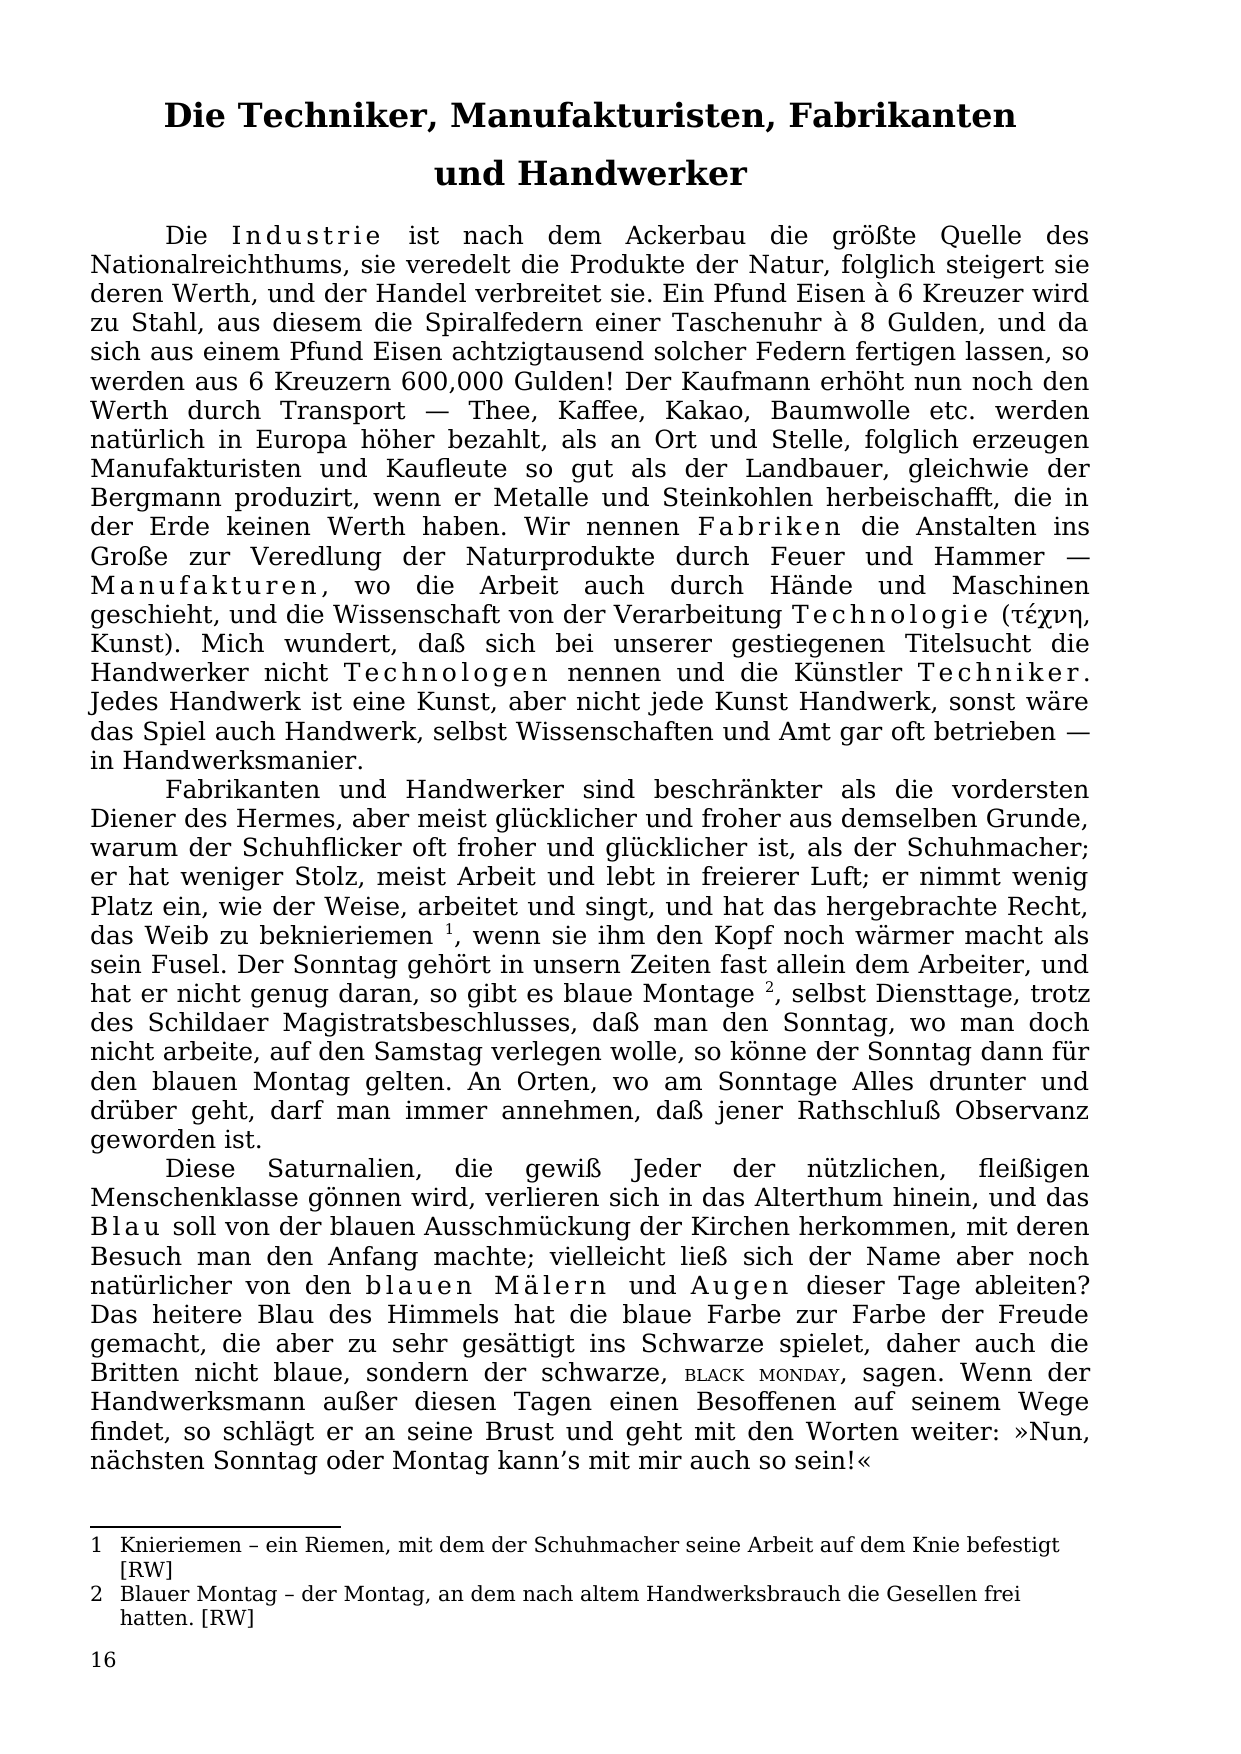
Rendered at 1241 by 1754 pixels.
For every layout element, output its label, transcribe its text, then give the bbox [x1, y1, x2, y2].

text Fabrikanten und Handwerker sind beschränkter als die vordersten Diener des Hermes, aber meist glücklicher und froher aus demselben Grunde, warum der Schuhflicker oft froher und glücklicher ist, als der Schuhmacher; er hat weniger Stolz, meist Arbeit und lebt in freierer Luft; er nimmt wenig Platz ein, wie der Weise, arbeitet und singt, und hat das hergebrachte Recht, das Weib zu beknieriemen , wenn sie ihm den Kopf noch wärmer macht als sein Fusel. Der Sonntag gehört in unsern Zeiten fast allein dem Arbeiter, und hat er nicht genug daran, so gibt es blaue Montage , selbst Diensttage, trotz des Schildaer Magistratsbeschlusses, daß man den Sonntag, wo man doch nicht arbeite, auf den Samstag verlegen wolle, so könne der Sonntag dann für den blauen Montag gelten. An Orten, wo am Sonntage Alles drunter und drüber geht, darf man immer annehmen, daß jener Rathschluß Observanz geworden ist. [90, 775, 1091, 1154]
text Diese Saturnalien, die gewiß Jeder der nützlichen, fleißigen Menschenklasse gönnen wird, verlieren sich in das Alterthum hinein, und das Blau soll von der blauen Ausschmückung der Kirchen herkommen, mit deren Besuch man den Anfang machte; vielleicht ließ sich der Name aber noch natürlicher von den blauen Mälern und Augen dieser Tage ableiten? Das heitere Blau des Himmels hat die blaue Farbe zur Farbe der Freude gemacht, die aber zu sehr gesättigt ins Schwarze spielet, daher auch die Britten nicht blaue, sondern der schwarze, black monday, sagen. Wenn der Handwerksmann außer diesen Tagen einen Besoffenen auf seinem Wege findet, so schlägt er an seine Brust und geht mit den Worten weiter: »Nun, nächsten Sonntag oder Montag kann’s mit mir auch so sein!« [90, 1154, 1091, 1475]
text Die Industrie ist nach dem Ackerbau die größte Quelle des Nationalreichthums, sie veredelt die Produkte der Natur, folglich steigert sie deren Werth, und der Handel verbreitet sie. Ein Pfund Eisen à 6 Kreuzer wird zu Stahl, aus diesem die Spiralfedern einer Taschenuhr à 8 Gulden, und da sich aus einem Pfund Eisen achtzigtausend solcher Federn fertigen lassen, so werden aus 6 Kreuzern 600,000 Gulden! Der Kaufmann erhöht nun noch den Werth durch Transport — Thee, Kaffee, Kakao, Baumwolle etc. werden natürlich in Europa höher bezahlt, als an Ort und Stelle, folglich erzeugen Manufakturisten und Kaufleute so gut als der Landbauer, gleichwie der Bergmann produzirt, wenn er Metalle und Steinkohlen herbeischafft, die in der Erde keinen Werth haben. Wir nennen Fabriken die Anstalten ins Große zur Veredlung der Naturprodukte durch Feuer und Hammer — Manufakturen, wo die Arbeit auch durch Hände und Maschinen geschieht, und die Wissenschaft von der Verarbeitung Technologie (τέχνη, Kunst). Mich wundert, daß sich bei unserer gestiegenen Titelsucht die Handwerker nicht Technologen nennen und die Künstler Techniker. Jedes Handwerk ist eine Kunst, aber nicht jede Kunst Handwerk, sonst wäre das Spiel auch Handwerk, selbst Wissenschaften und Amt gar oft betrieben — in Handwerksmanier. [90, 193, 1091, 775]
text Knieriemen – ein Riemen, mit dem der Schuhmacher seine Arbeit auf dem Knie befestigt [RW] [90, 1533, 1091, 1582]
text Die Techniker, Manufakturisten, Fabrikanten und Handwerker [90, 75, 1091, 193]
text Blauer Montag – der Montag, an dem nach altem Handwerksbrauch die Gesellen frei hatten. [RW] [90, 1582, 1091, 1631]
